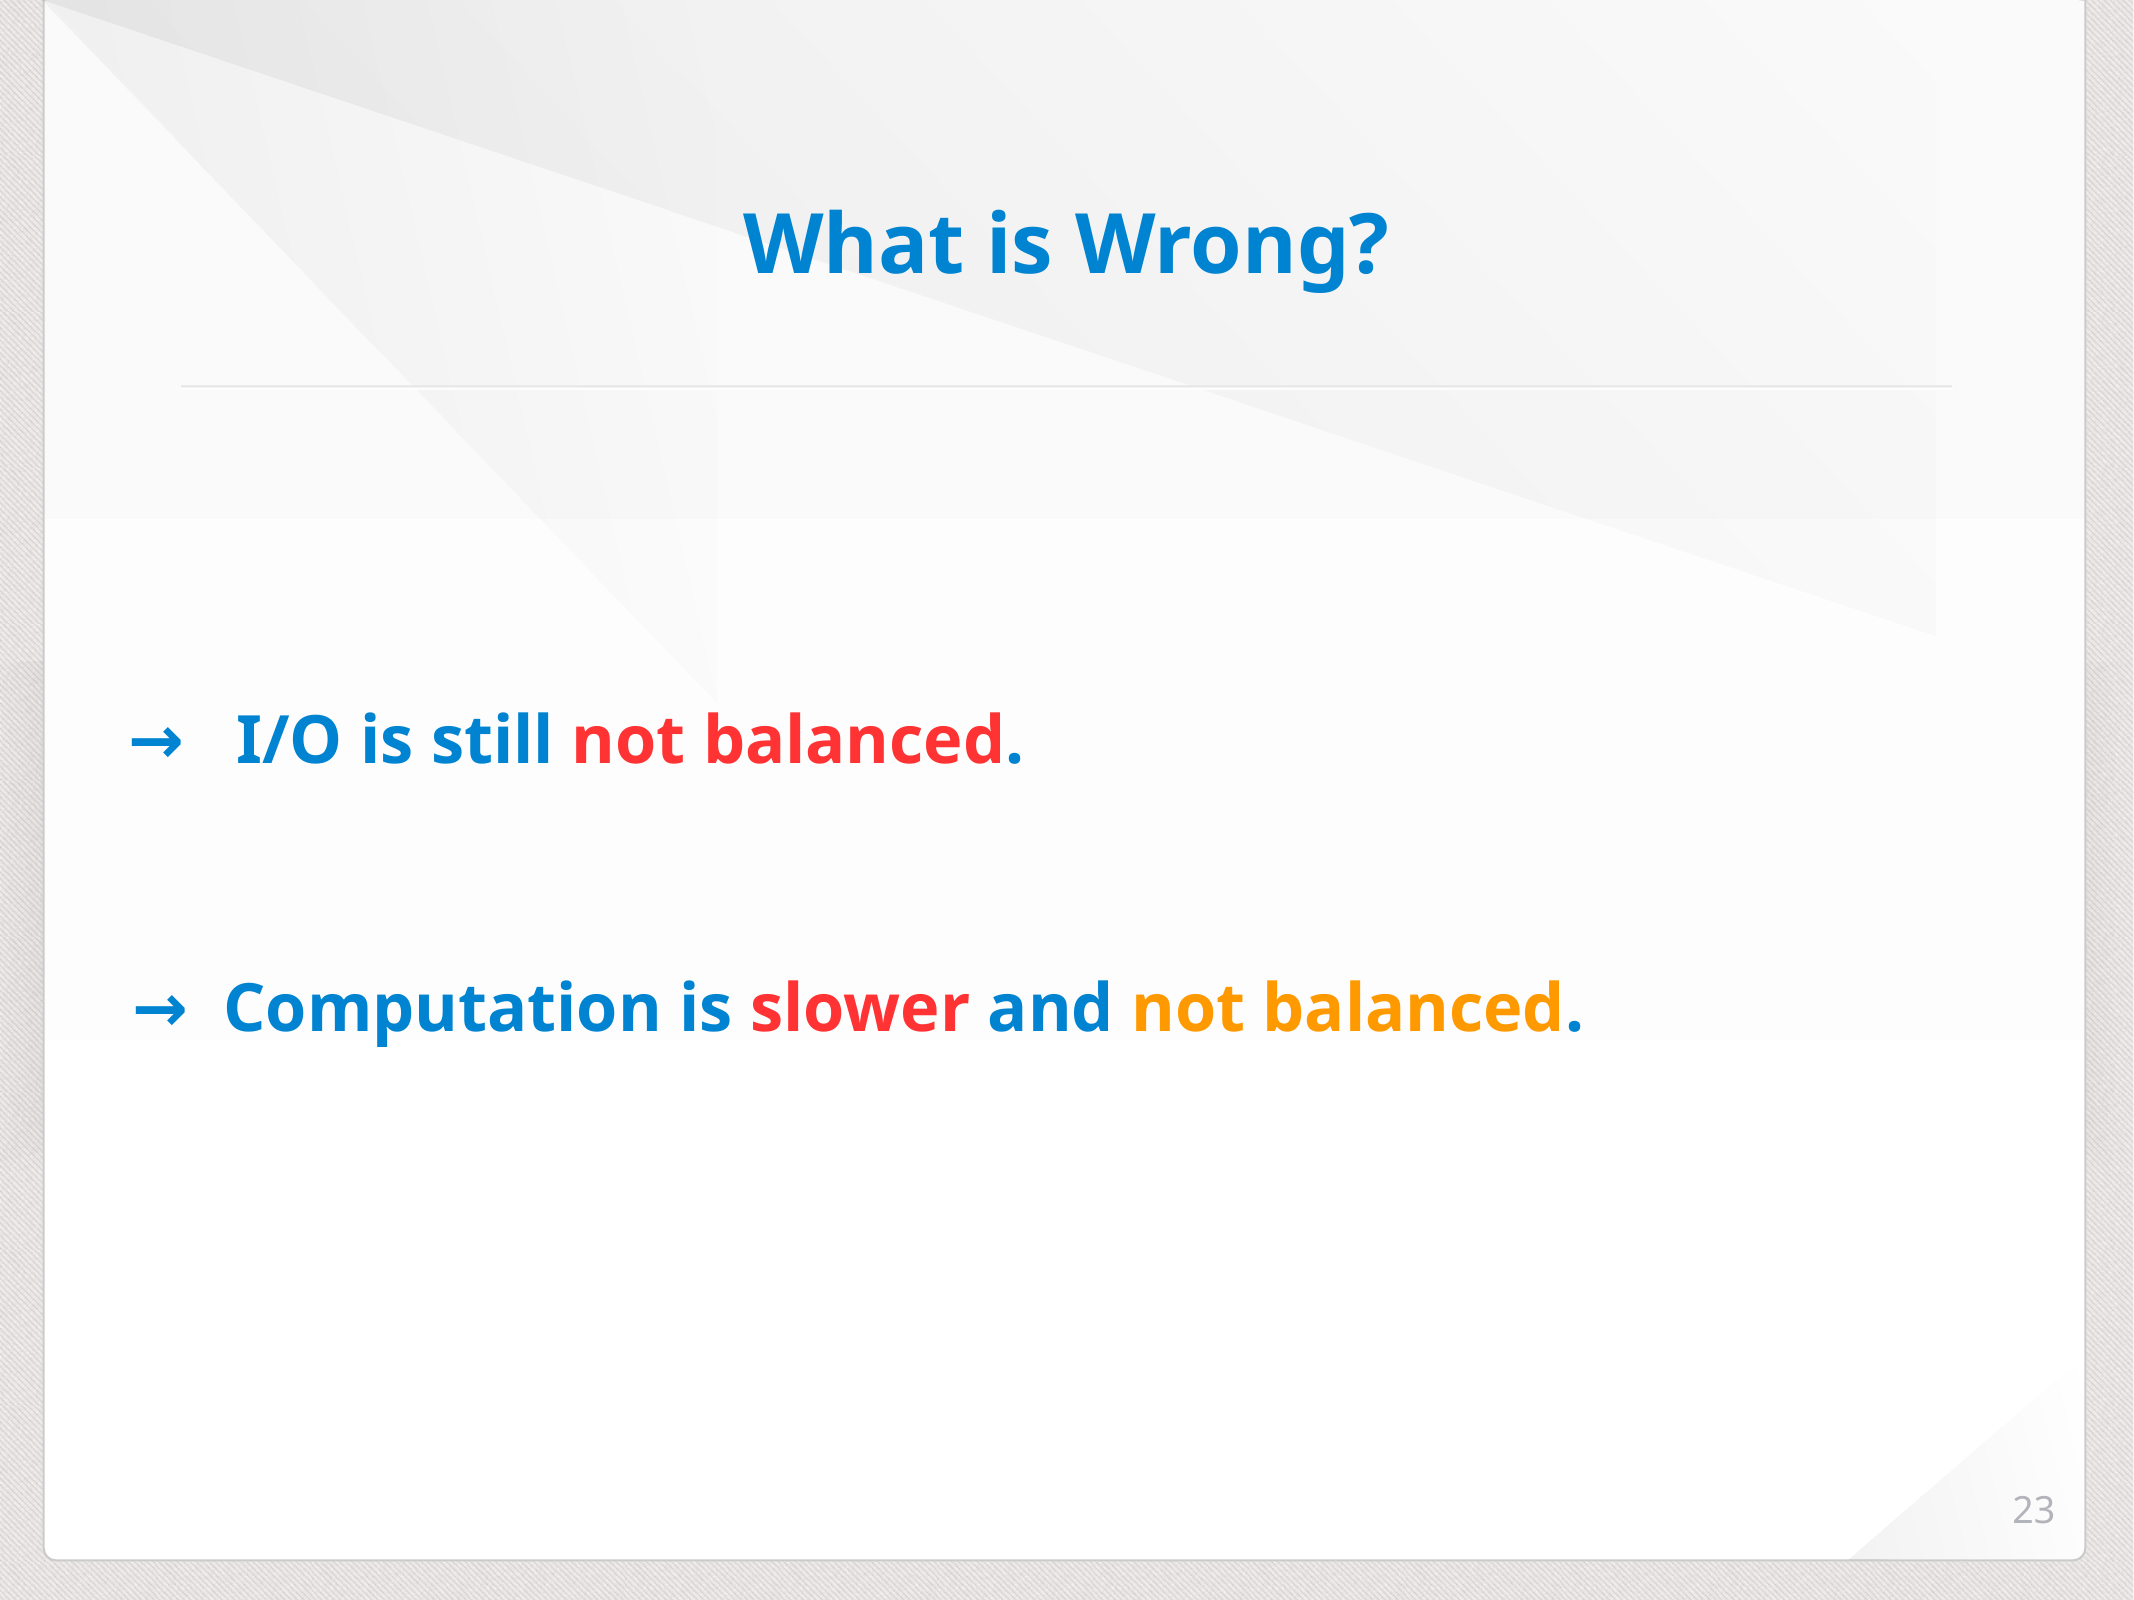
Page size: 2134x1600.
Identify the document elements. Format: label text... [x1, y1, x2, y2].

slide_number [1909, 1476, 2071, 1548]
picture [0, 0, 2134, 1600]
title What is Wrong? [181, 145, 1953, 355]
list → I/O is still not balanced. → Computation is slower and not balanced. [60, 225, 1936, 1321]
